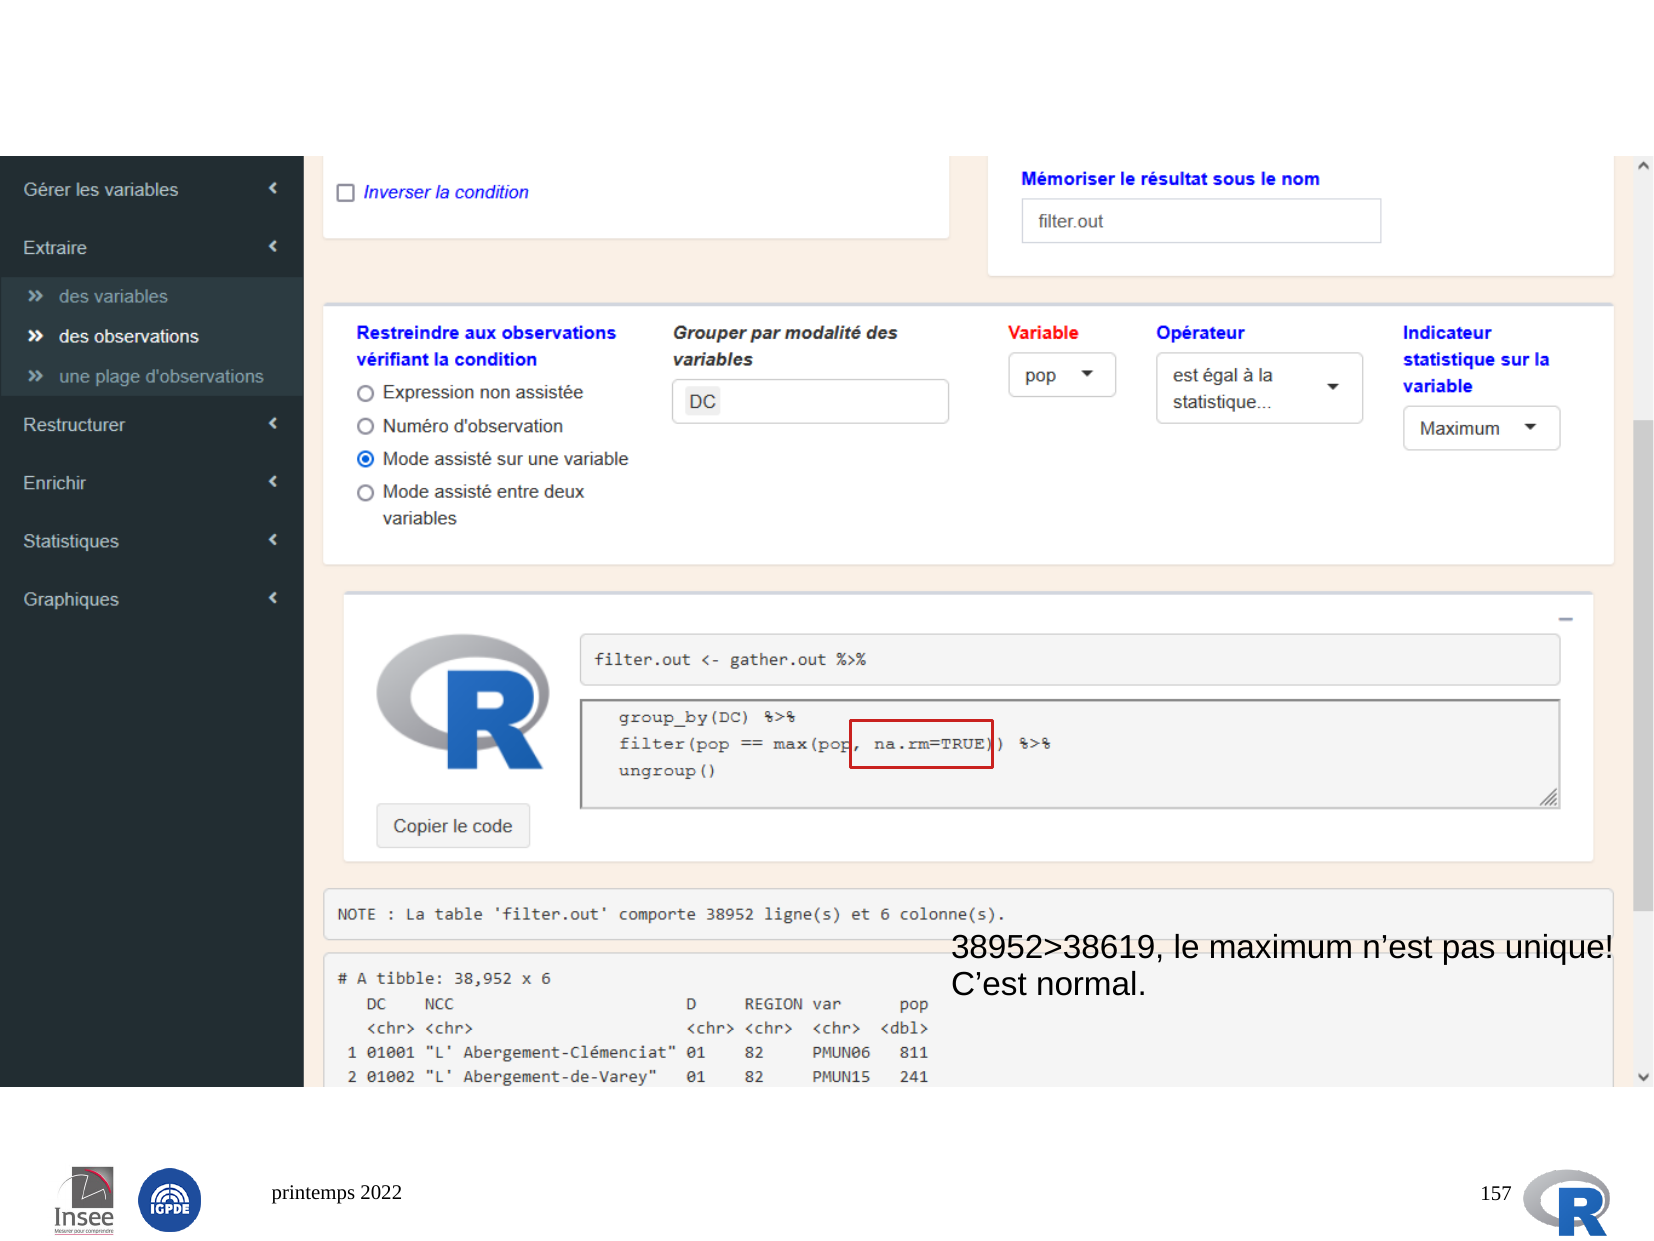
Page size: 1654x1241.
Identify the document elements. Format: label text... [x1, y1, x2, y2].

picture [1523, 1169, 1610, 1236]
picture [138, 1168, 201, 1232]
text_box 38952>38619, le maximum n’est pas unique! C’est normal. [936, 921, 1630, 1011]
picture [47, 1163, 120, 1236]
picture [0, 156, 1654, 1087]
